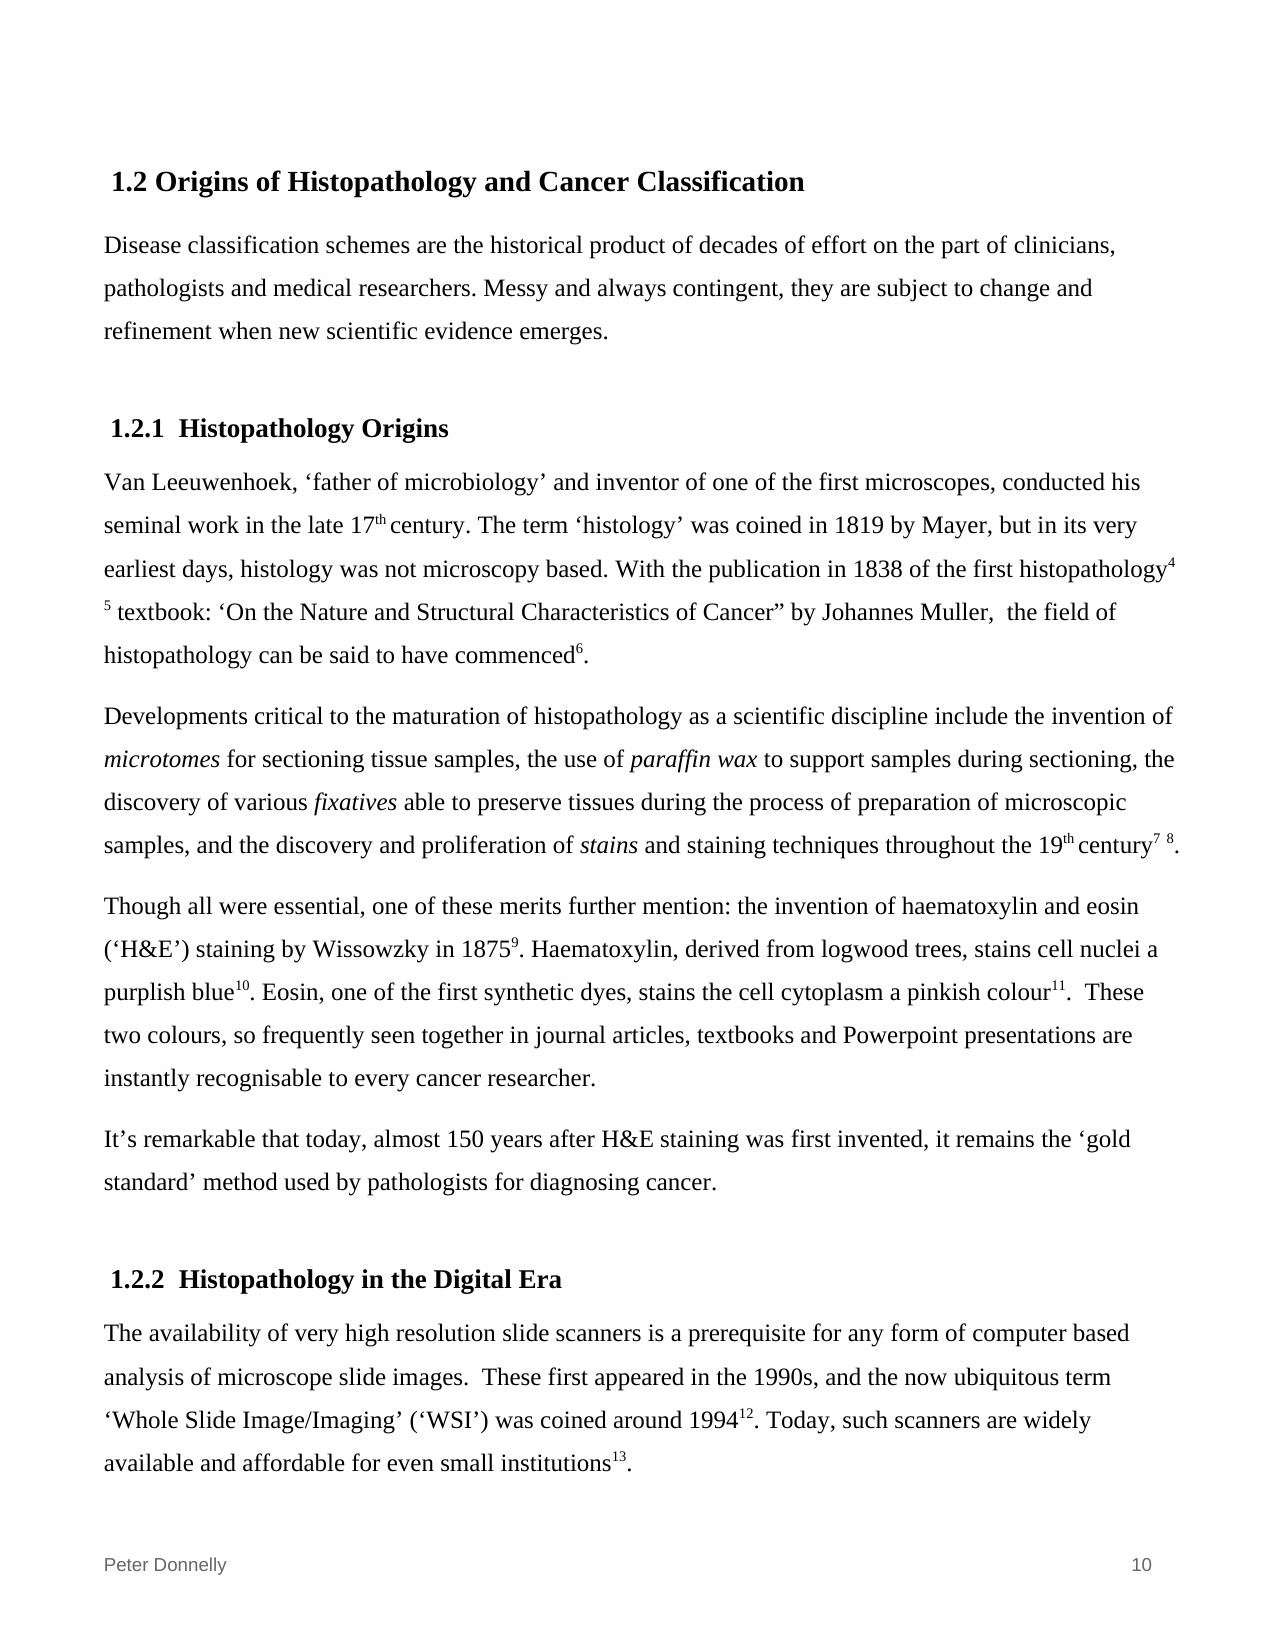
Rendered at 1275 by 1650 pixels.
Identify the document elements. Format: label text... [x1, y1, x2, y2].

text The availability of very high resolution slide scanners is a prerequisite for any form of computer based analysis of microscope slide images. These first appeared in the 1990s, and the now ubiquitous term ‘Whole Slide Image/Imaging’ (‘WSI’) was coined around 1994. Today, such scanners are widely available and affordable for even small institutions. [103, 1318, 1181, 1477]
text It’s remarkable that today, almost 150 years after H&E staining was first invented, it remains the ‘gold standard’ method used by pathologists for diagnosing cancer. [103, 1124, 1181, 1196]
text Developments critical to the maturation of histopathology as a scientific discipline include the invention of microtomes for sectioning tissue samples, the use of paraffin wax to support samples during sectioning, the discovery of various fixatives able to preserve tissues during the process of preparation of microscopic samples, and the discovery and proliferation of stains and staining techniques throughout the 19th century . [103, 701, 1181, 859]
subtitle Histopathology in the Digital Era [103, 1264, 1181, 1295]
subtitle Histopathology Origins [103, 413, 1181, 444]
text Van Leeuwenhoek, ‘father of microbiology’ and inventor of one of the first microscopes, conducted his seminal work in the late 17th century. The term ‘histology’ was coined in 1819 by Mayer, but in its very earliest days, histology was not microscopy based. With the publication in 1838 of the first histopathology textbook: ‘On the Nature and Structural Characteristics of Cancer” by Johannes Muller, the field of histopathology can be said to have commenced. [103, 467, 1181, 669]
text Though all were essential, one of these merits further mention: the invention of haematoxylin and eosin (‘H&E’) staining by Wissowzky in 1875. Haematoxylin, derived from logwood trees, stains cell nuclei a purplish blue. Eosin, one of the first synthetic dyes, stains the cell cytoplasm a pinkish colour. These two colours, so frequently seen together in journal articles, textbooks and Powerpoint presentations are instantly recognisable to every cancer researcher. [103, 891, 1181, 1092]
subtitle Origins of Histopathology and Cancer Classification [103, 164, 1181, 198]
text Disease classification schemes are the historical product of decades of effort on the part of clinicians, pathologists and medical researchers. Messy and always contingent, they are subject to change and refinement when new scientific evidence emerges. [103, 230, 1181, 345]
